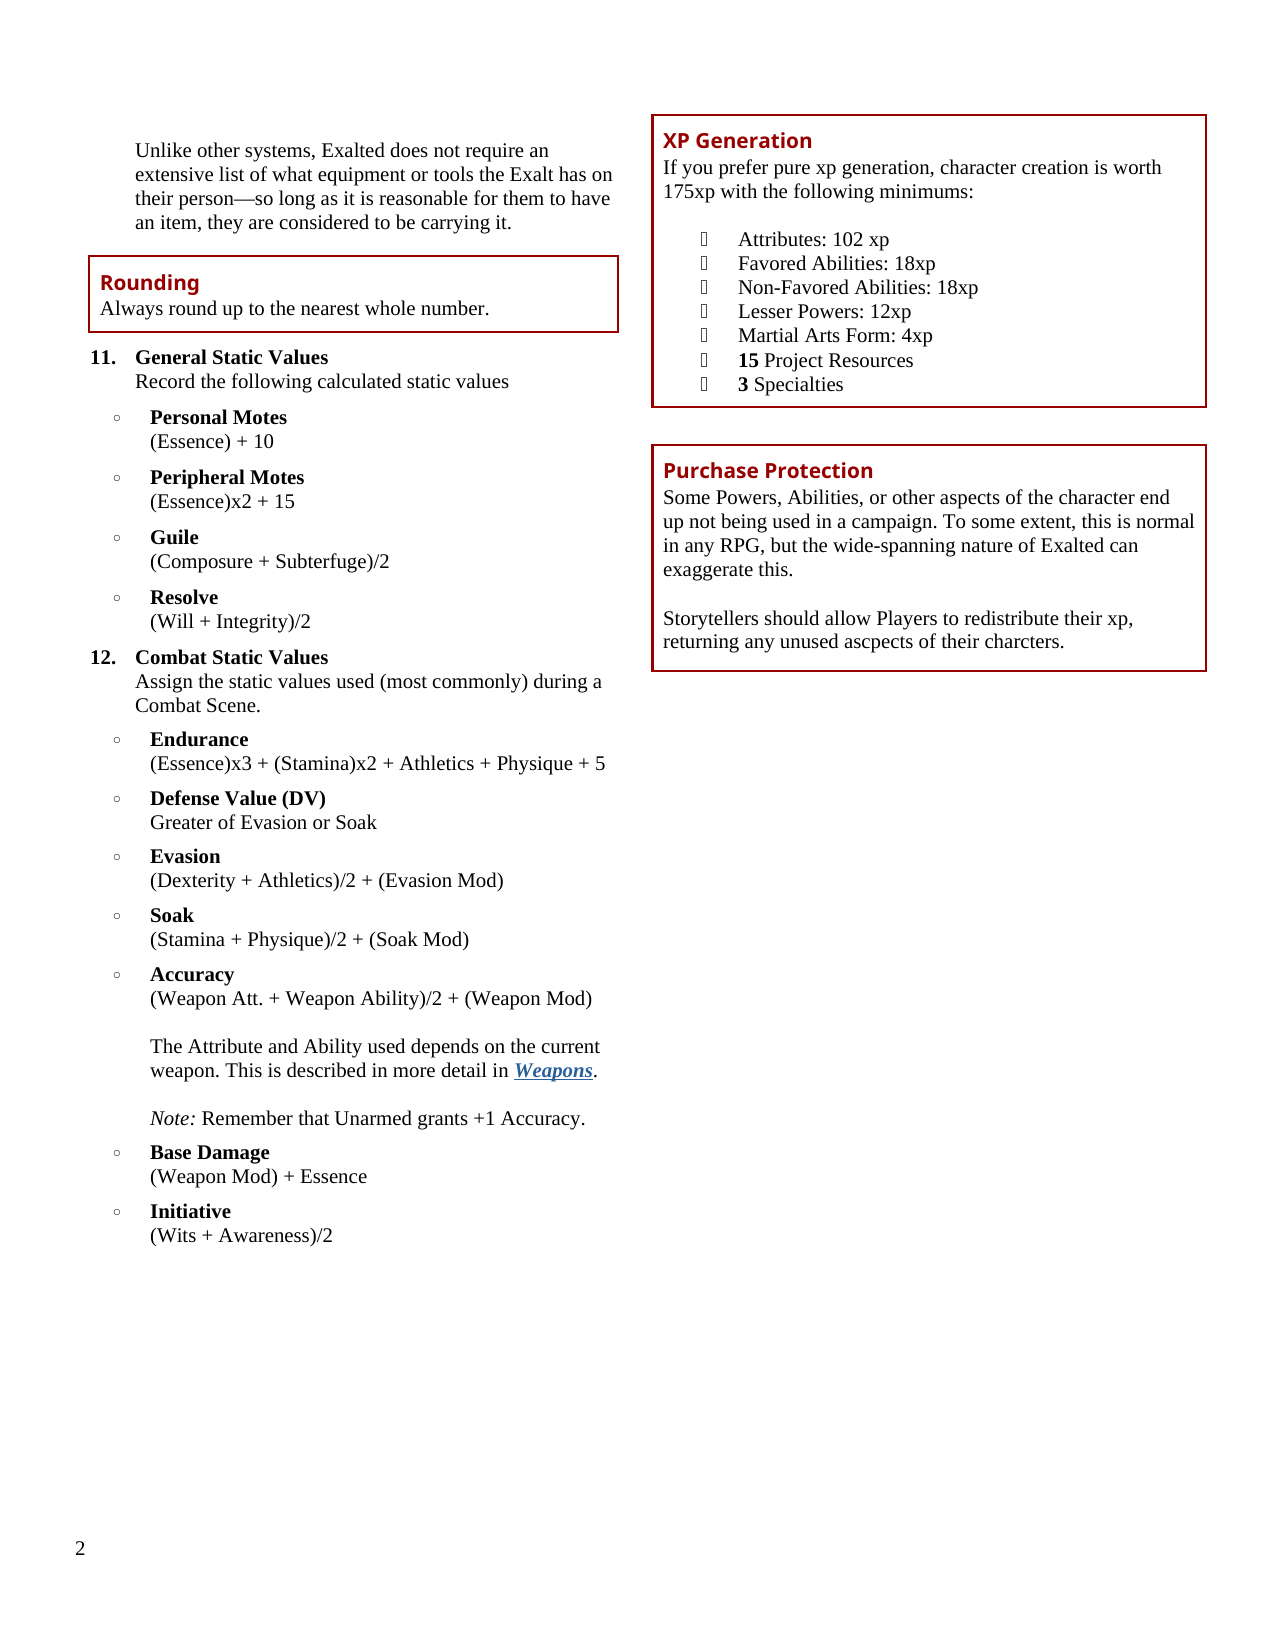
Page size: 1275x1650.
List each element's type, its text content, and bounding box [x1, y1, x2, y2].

list Endurance (Essence)x3 + (Stamina)x2 + Athletics + Physique + 5 [112, 727, 622, 775]
list Personal Motes (Essence) + 10 [112, 405, 622, 453]
list Resolve (Will + Integrity)/2 [112, 585, 622, 633]
list Soak (Stamina + Physique)/2 + (Soak Mod) [112, 903, 622, 951]
list Accuracy (Weapon Att. + Weapon Ability)/2 + (Weapon Mod) The Attribute and Ability used depends on the current weapon. This is described in more detail in Weapons. Note: Remember that Unarmed grants +1 Accuracy. [112, 961, 622, 1130]
list Initiative (Wits + Awareness)/2 [112, 1199, 622, 1271]
table_header XP Generation If you prefer pure xp generation, character creation is worth 175xp with the following minimums: Attributes: 102 xp Favored Abilities: 18xp Non-Favored Abilities: 18xp Lesser Powers: 12xp Martial Arts Form: 4xp 15 Project Resources 3 Specialties [654, 116, 1205, 406]
list Peripheral Motes (Essence)x2 + 15 [112, 465, 622, 513]
list Guile (Composure + Subterfuge)/2 [112, 525, 622, 573]
table_header Rounding Always round up to the nearest whole number. [90, 257, 617, 331]
list Base Damage (Weapon Mod) + Essence [112, 1140, 622, 1188]
list Evasion (Dexterity + Athletics)/2 + (Evasion Mod) [112, 844, 622, 892]
list General Static Values Record the following calculated static values [90, 345, 622, 393]
list Combat Static Values Assign the static values used (most commonly) during a Combat Scene. [90, 645, 622, 717]
list Defense Value (DV) Greater of Evasion or Soak [112, 786, 622, 834]
table_header Purchase Protection Some Powers, Abilities, or other aspects of the character end up not being used in a campaign. To some extent, this is normal in any RPG, but the wide-spanning nature of Exalted can exaggerate this. Storytellers should allow Players to redistribute their xp, returning any unused ascpects of their charcters. [654, 446, 1205, 669]
list Unlike other systems, Exalted does not require an extensive list of what equipment or tools the Exalt has on their person—so long as it is reasonable for them to have an item, they are considered to be carrying it. [90, 114, 622, 234]
